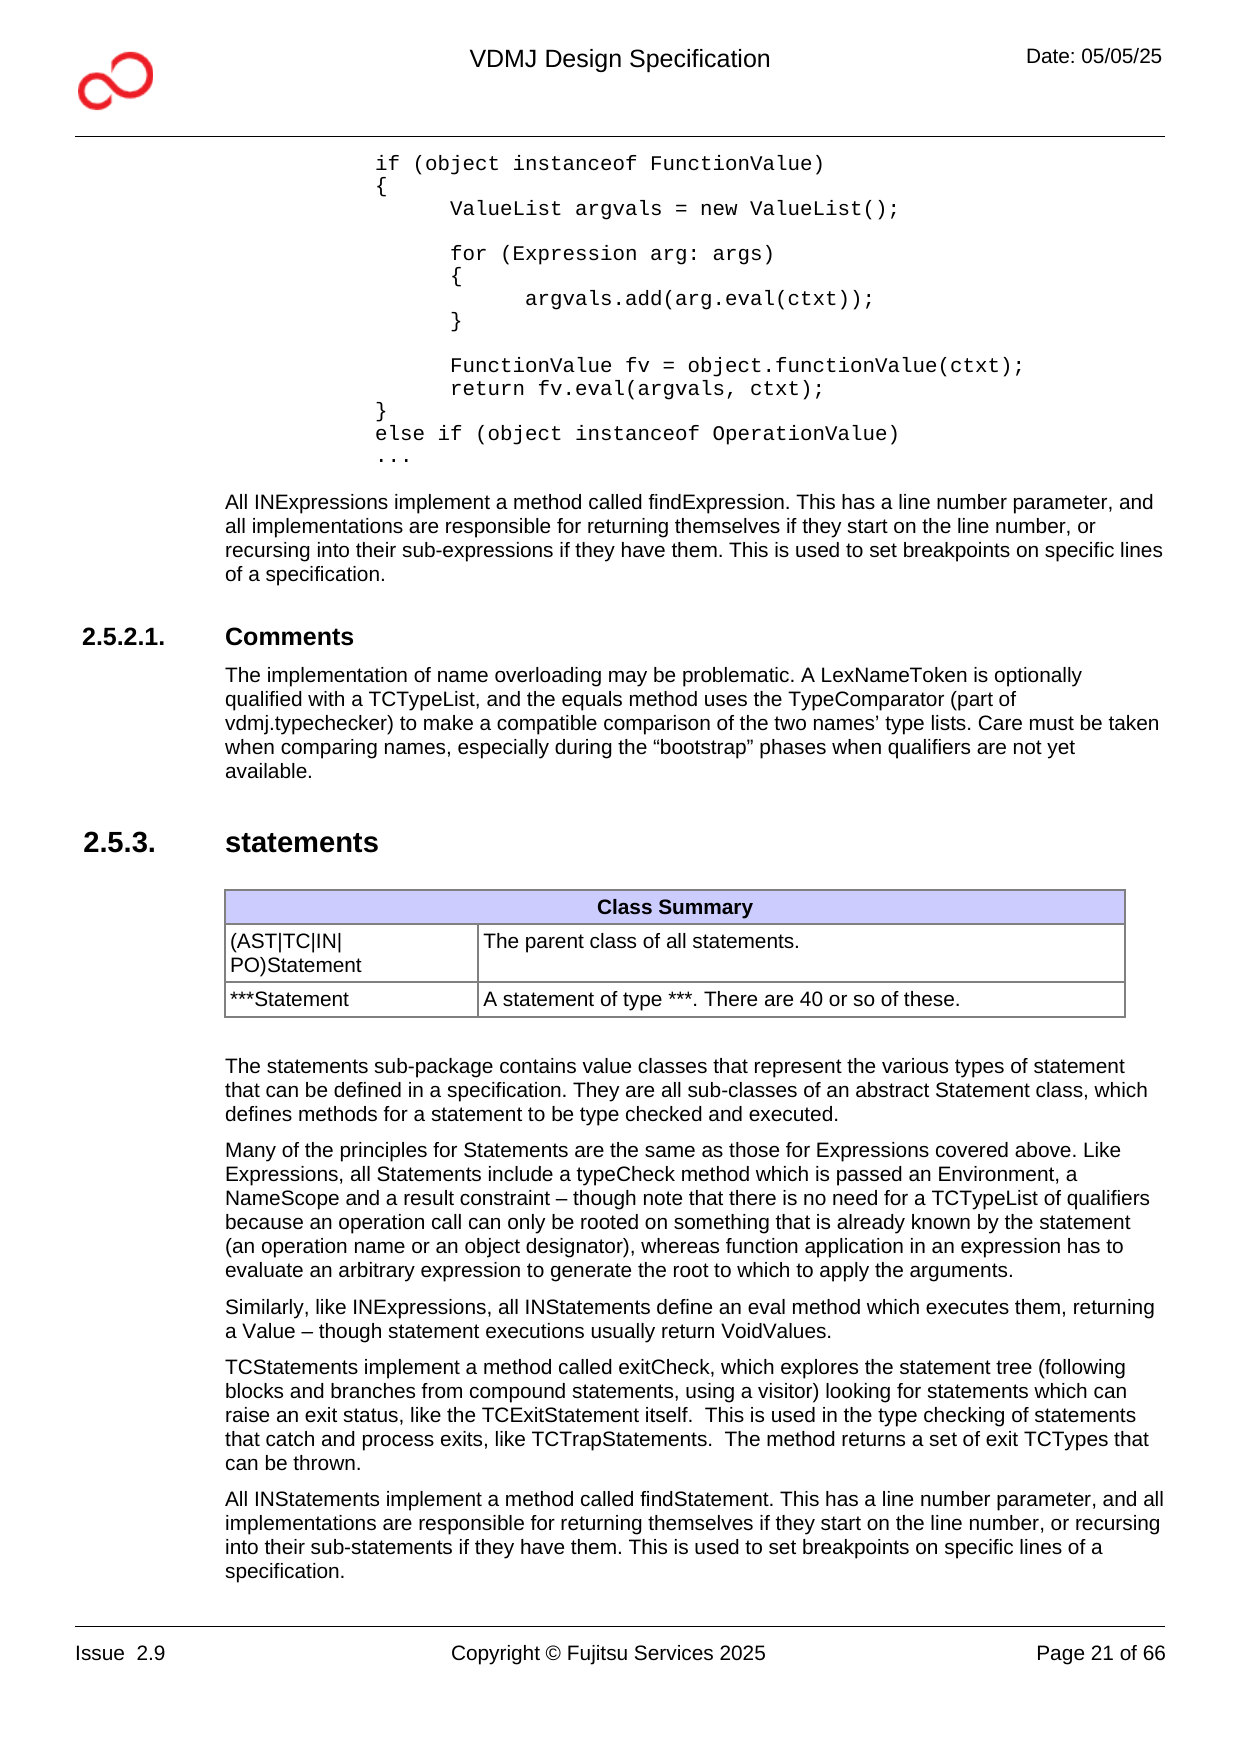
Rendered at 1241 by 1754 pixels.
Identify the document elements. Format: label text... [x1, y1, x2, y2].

text if (object instanceof FunctionValue) [225, 152, 1165, 175]
picture [78, 44, 153, 120]
text Similarly, like INExpressions, all INStatements define an eval method which executes them, returning a Value – though statement executions usually return VoidValues. [225, 1295, 1165, 1343]
text argvals.add(arg.eval(ctxt)); [225, 287, 1165, 310]
text else if (object instanceof OperationValue) [225, 422, 1165, 445]
text { [225, 175, 1165, 197]
table_cell (AST|TC|IN|PO)Statement [226, 925, 477, 981]
text The statements sub-package contains value classes that represent the various types of statement that can be defined in a specification. They are all sub-classes of an abstract Statement class, which defines methods for a statement to be type checked and executed. [225, 1054, 1165, 1126]
text TCStatements implement a method called exitCheck, which explores the statement tree (following blocks and branches from compound statements, using a visitor) looking for statements which can raise an exit status, like the TCExitStatement itself. This is used in the type checking of statements that catch and process exits, like TCTrapStatements. The method returns a set of exit TCTypes that can be thrown. [225, 1355, 1165, 1475]
text ... [225, 445, 1165, 467]
subtitle statements [75, 826, 1165, 858]
text return fv.eval(argvals, ctxt); [225, 377, 1165, 400]
subtitle Comments [75, 623, 1165, 651]
text All INExpressions implement a method called findExpression. This has a line number parameter, and all implementations are responsible for returning themselves if they start on the line number, or recursing into their sub-expressions if they have them. This is used to set breakpoints on specific lines of a specification. [225, 490, 1165, 586]
text All INStatements implement a method called findStatement. This has a line number parameter, and all implementations are responsible for returning themselves if they start on the line number, or recursing into their sub-statements if they have them. This is used to set breakpoints on specific lines of a specification. [225, 1488, 1165, 1583]
table_header Class Summary [226, 891, 1124, 923]
table_cell ***Statement [226, 983, 477, 1016]
text ValueList argvals = new ValueList(); [225, 197, 1165, 220]
table_cell A statement of type ***. There are 40 or so of these. [479, 983, 1124, 1016]
text { [225, 265, 1165, 287]
text for (Expression arg: args) [225, 242, 1165, 265]
text Many of the principles for Statements are the same as those for Expressions covered above. Like Expressions, all Statements include a typeCheck method which is passed an Environment, a NameScope and a result constraint – though note that there is no need for a TCTypeList of qualifiers because an operation call can only be rooted on something that is already known by the statement (an operation name or an object designator), whereas function application in an expression has to evaluate an arbitrary expression to generate the root to which to apply the arguments. [225, 1139, 1165, 1282]
text } [225, 400, 1165, 422]
text FunctionValue fv = object.functionValue(ctxt); [225, 355, 1165, 377]
text } [225, 310, 1165, 332]
text The implementation of name overloading may be problematic. A LexNameToken is optionally qualified with a TCTypeList, and the equals method uses the TypeComparator (part of vdmj.typechecker) to make a compatible comparison of the two names’ type lists. Care must be taken when comparing names, especially during the “bootstrap” phases when qualifiers are not yet available. [225, 664, 1165, 783]
table_cell The parent class of all statements. [479, 925, 1124, 981]
